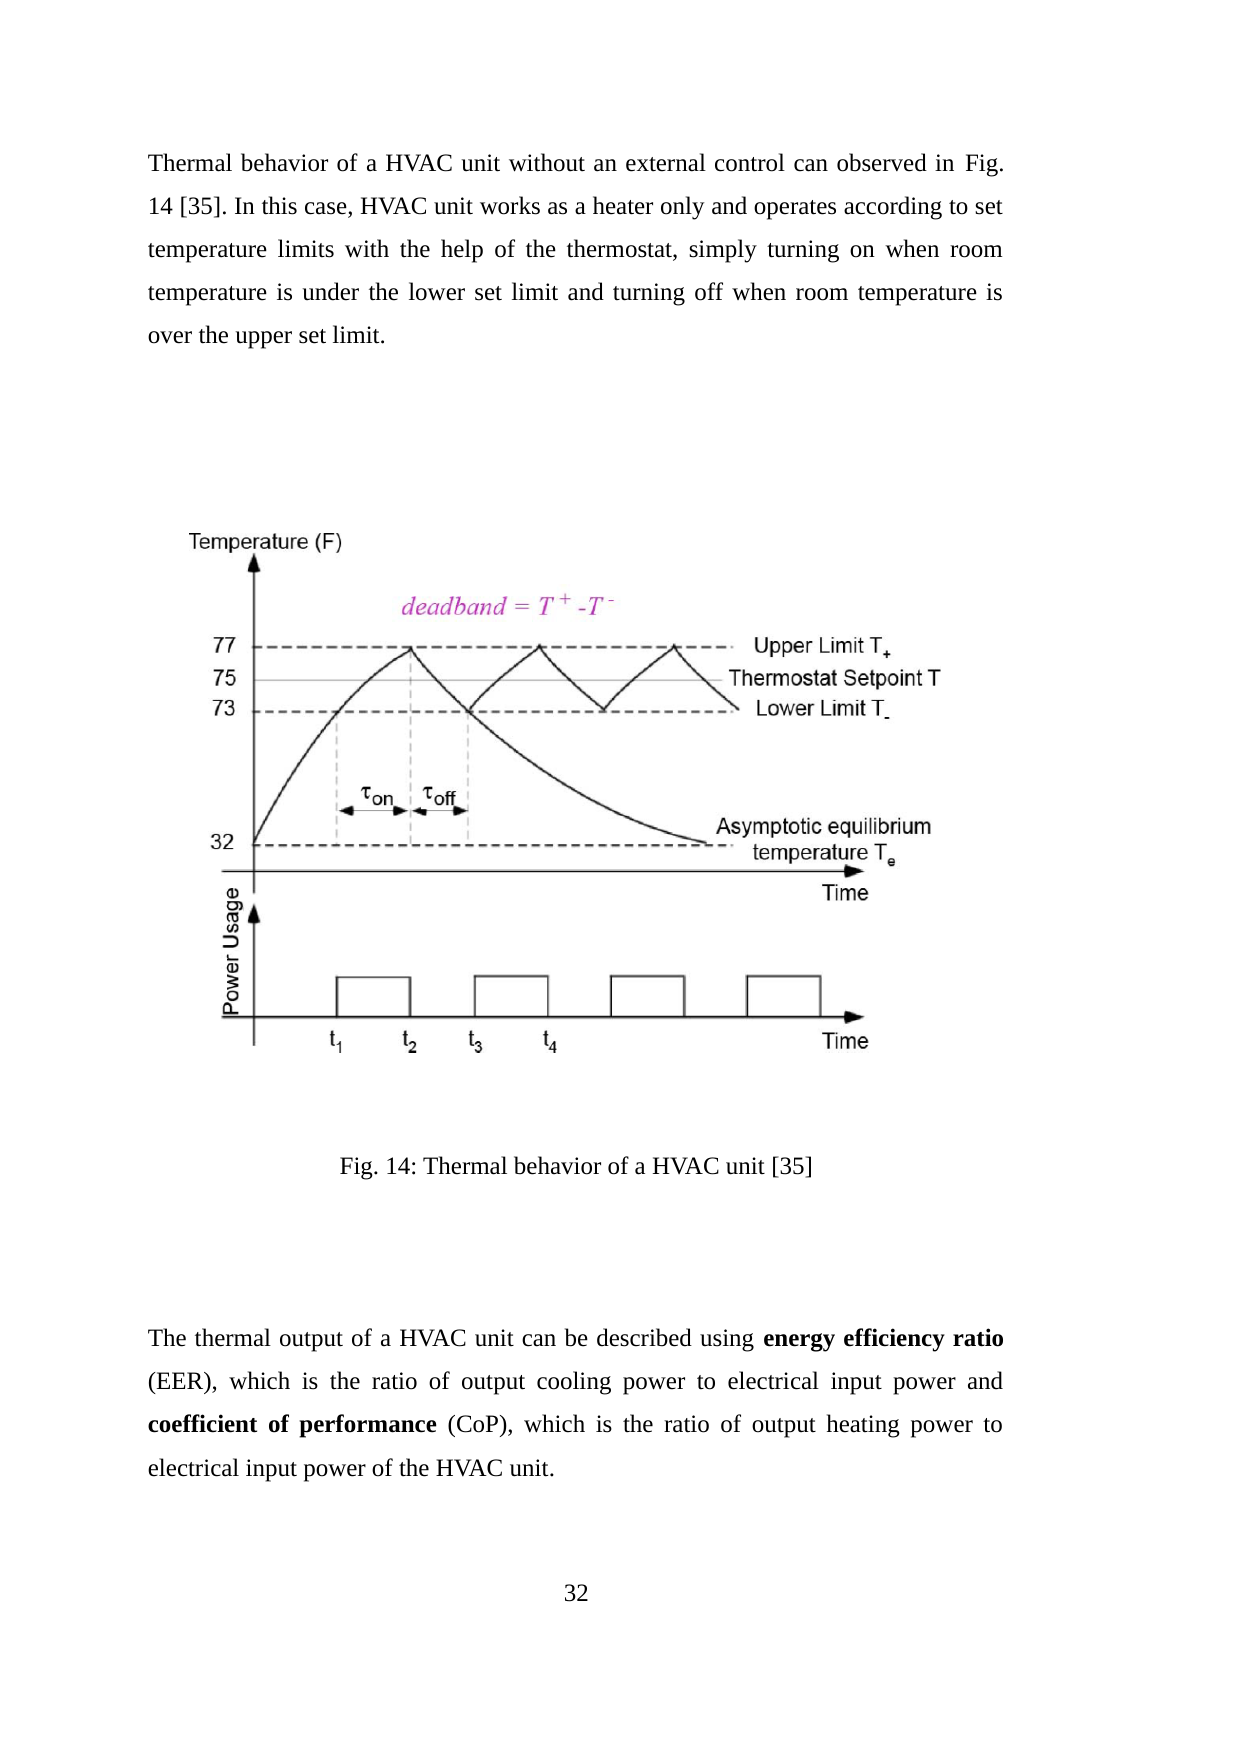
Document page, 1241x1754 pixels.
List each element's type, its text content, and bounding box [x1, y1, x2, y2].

text Thermal behavior of a HVAC unit without an external control can observed in Fig. 14 [35]. In this case, HVAC unit works as a heater only and operates according to set temperature limits with the help of the thermostat, simply turning on when room temperature is under the lower set limit and turning off when room temperature is over the upper set limit. [148, 148, 1004, 349]
text Fig. 14: Thermal behavior of a HVAC unit [35] [148, 1151, 1004, 1179]
picture [147, 505, 1005, 1097]
text The thermal output of a HVAC unit can be described using energy efficiency ratio (EER), which is the ratio of output cooling power to electrical input power and coefficient of performance (CoP), which is the ratio of output heating power to electrical input power of the HVAC unit. [148, 1323, 1004, 1481]
